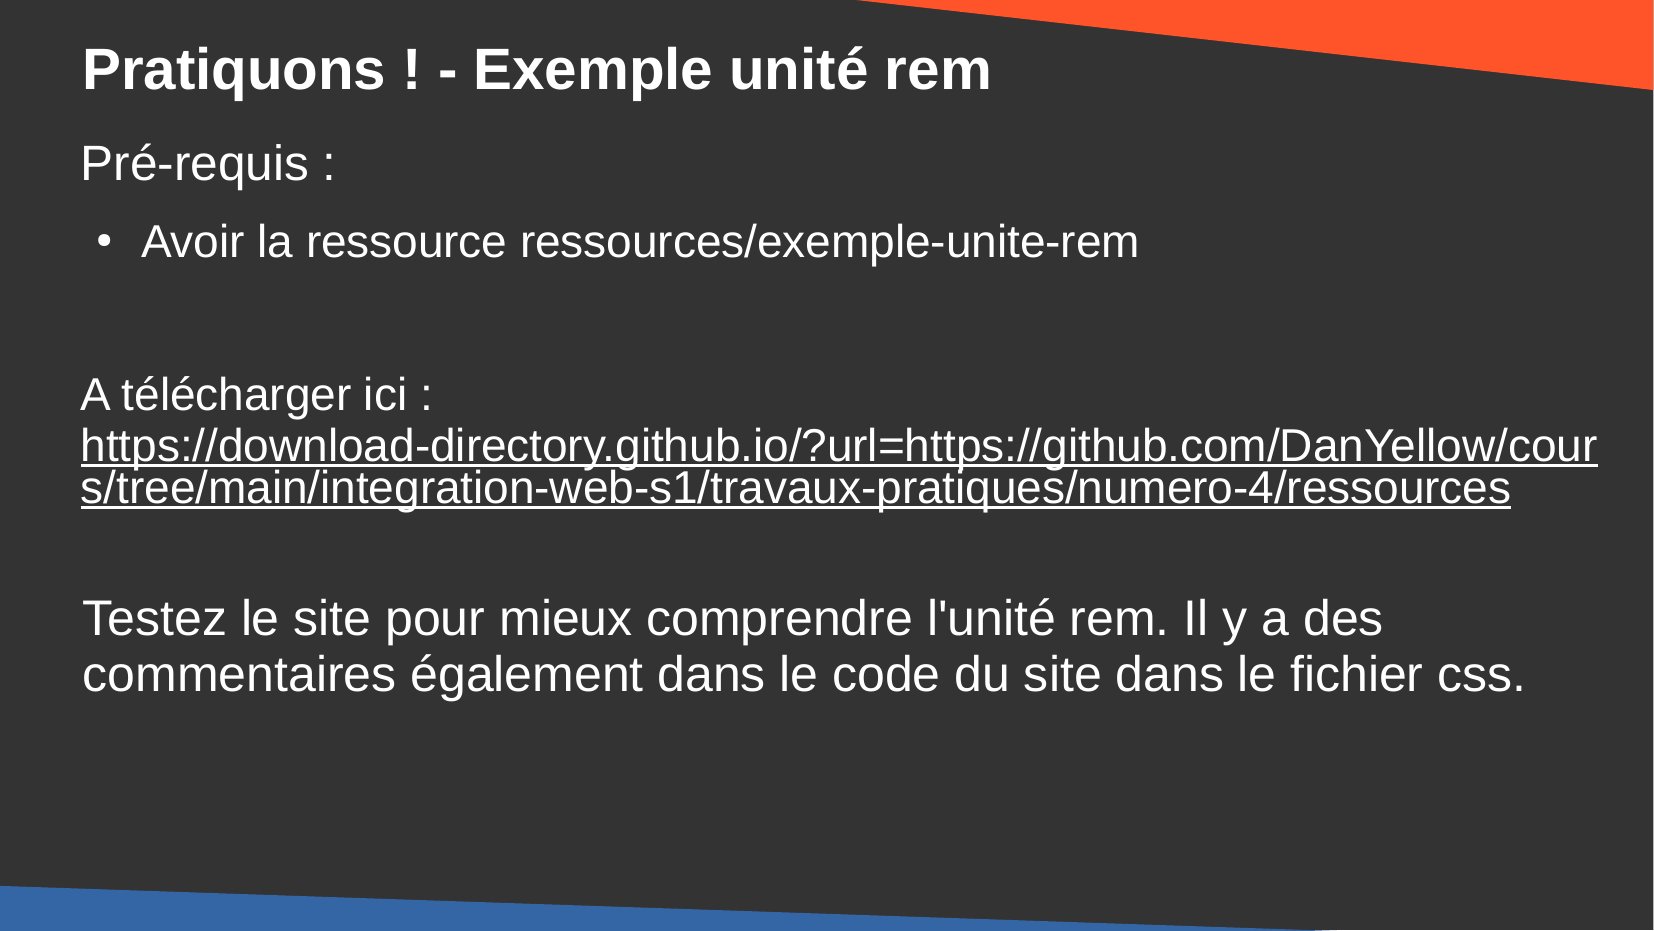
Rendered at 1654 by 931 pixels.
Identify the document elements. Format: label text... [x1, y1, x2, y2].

title Testez le site pour mieux comprendre l'unité rem. Il y a des commentaires également dans le code du site dans le fichier css. [82, 590, 1571, 715]
title Pratiquons ! - Exemple unité rem [82, 37, 1571, 114]
list Pré-requis : Avoir la ressource ressources/exemple-unite-rem A télécharger ici : https://download-directory.github.io/?url=https://github.com/DanYellow/cours/tree/main/integration-web-s1/travaux-pratiques/numero-4/ressources [80, 135, 1620, 473]
text_box [0, 885, 1337, 931]
text_box [856, 0, 1654, 91]
